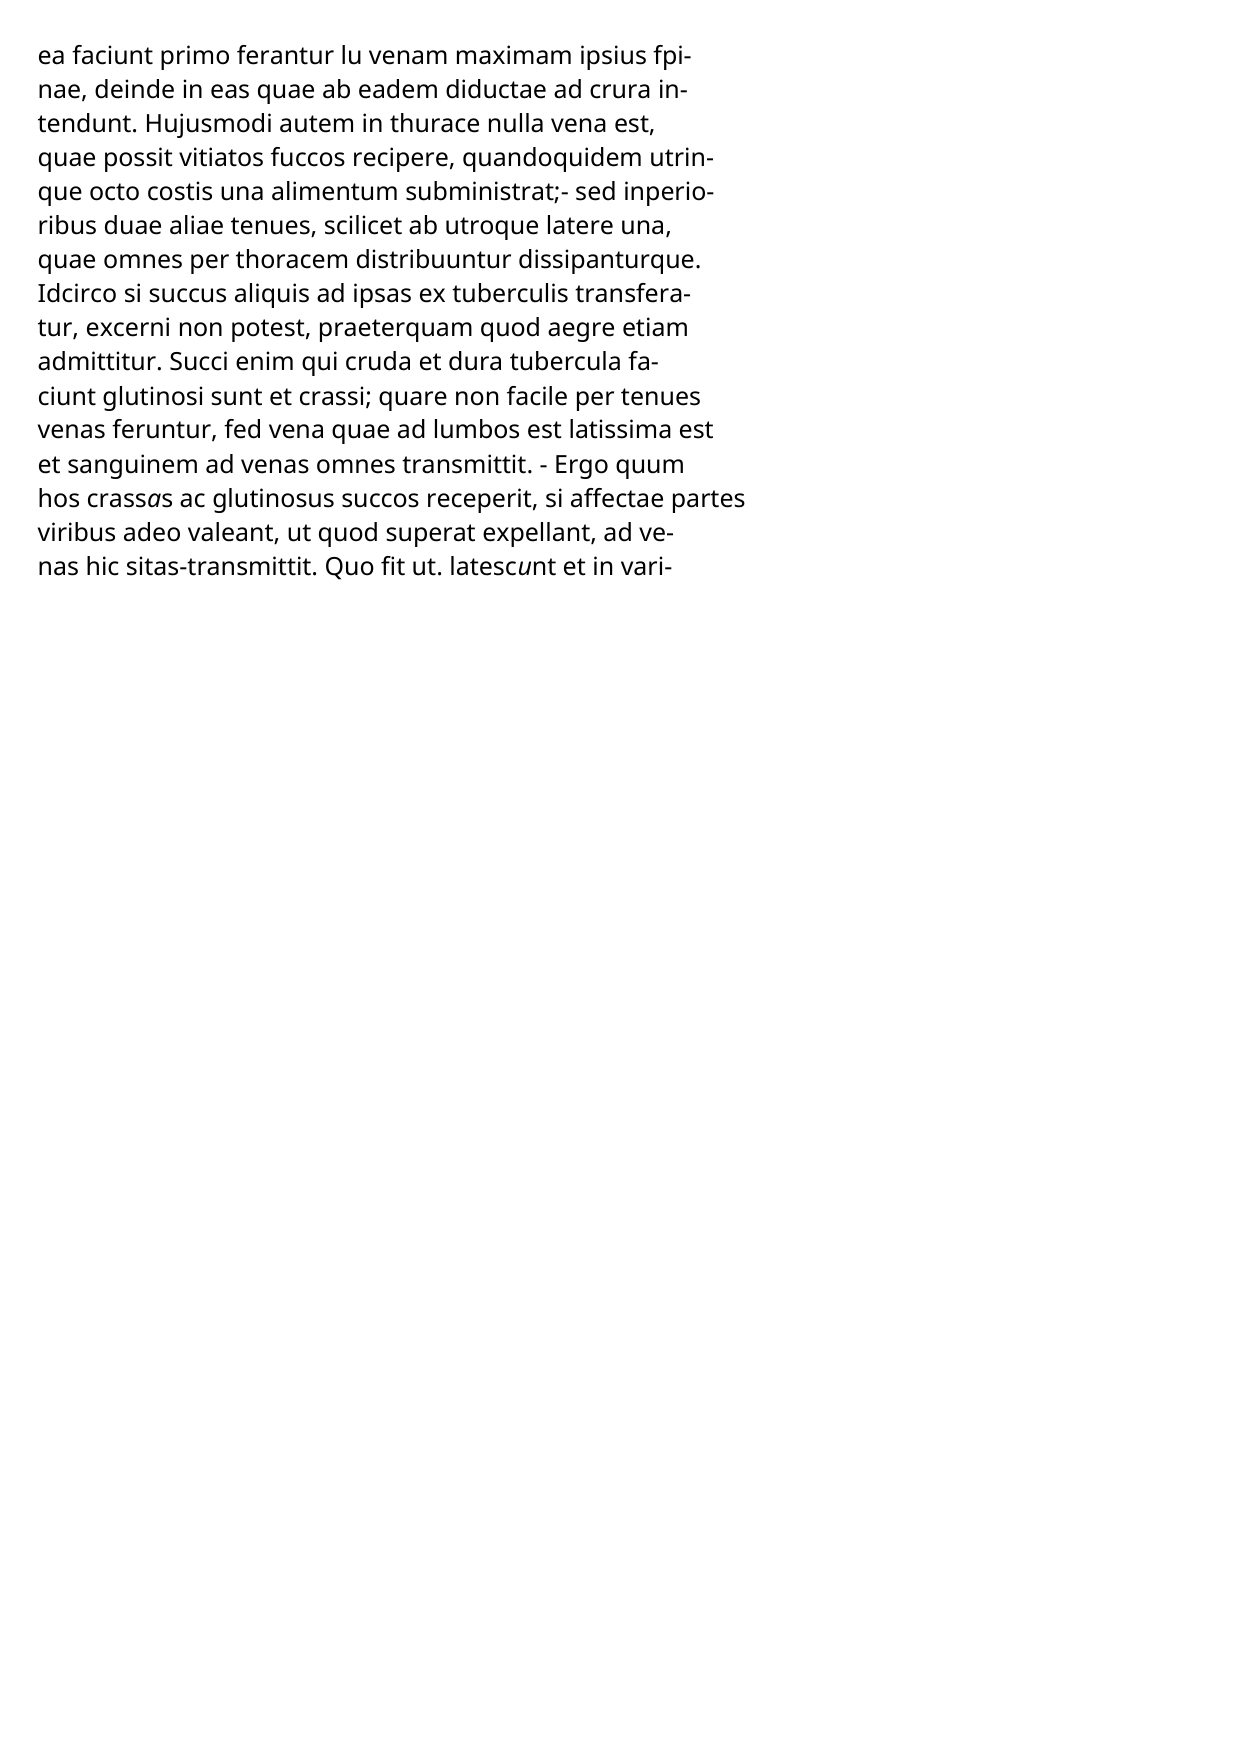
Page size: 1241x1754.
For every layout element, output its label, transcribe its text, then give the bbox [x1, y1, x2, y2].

text ea faciunt primo ferantur lu venam maximam ipsius fpi- nae, deinde in eas quae ab eadem diductae ad crura in- tendunt. Hujusmodi autem in thurace nulla vena est, quae possit vitiatos fuccos recipere, quandoquidem utrin- que octo costis una alimentum subministrat;- sed inperio- ribus duae aliae tenues, scilicet ab utroque latere una, quae omnes per thoracem distribuuntur dissipanturque. Idcirco si succus aliquis ad ipsas ex tuberculis transfera- tur, excerni non potest, praeterquam quod aegre etiam admittitur. Succi enim qui cruda et dura tubercula fa- ciunt glutinosi sunt et crassi; quare non facile per tenues venas feruntur, fed vena quae ad lumbos est latissima est et sanguinem ad venas omnes transmittit. - Ergo quum hos crassas ac glutinosus succos receperit, si affectae partes viribus adeo valeant, ut quod superat expellant, ad ve- nas hic sitas-transmittit. Quo fit ut. latescunt et in vari- [37, 37, 1203, 582]
